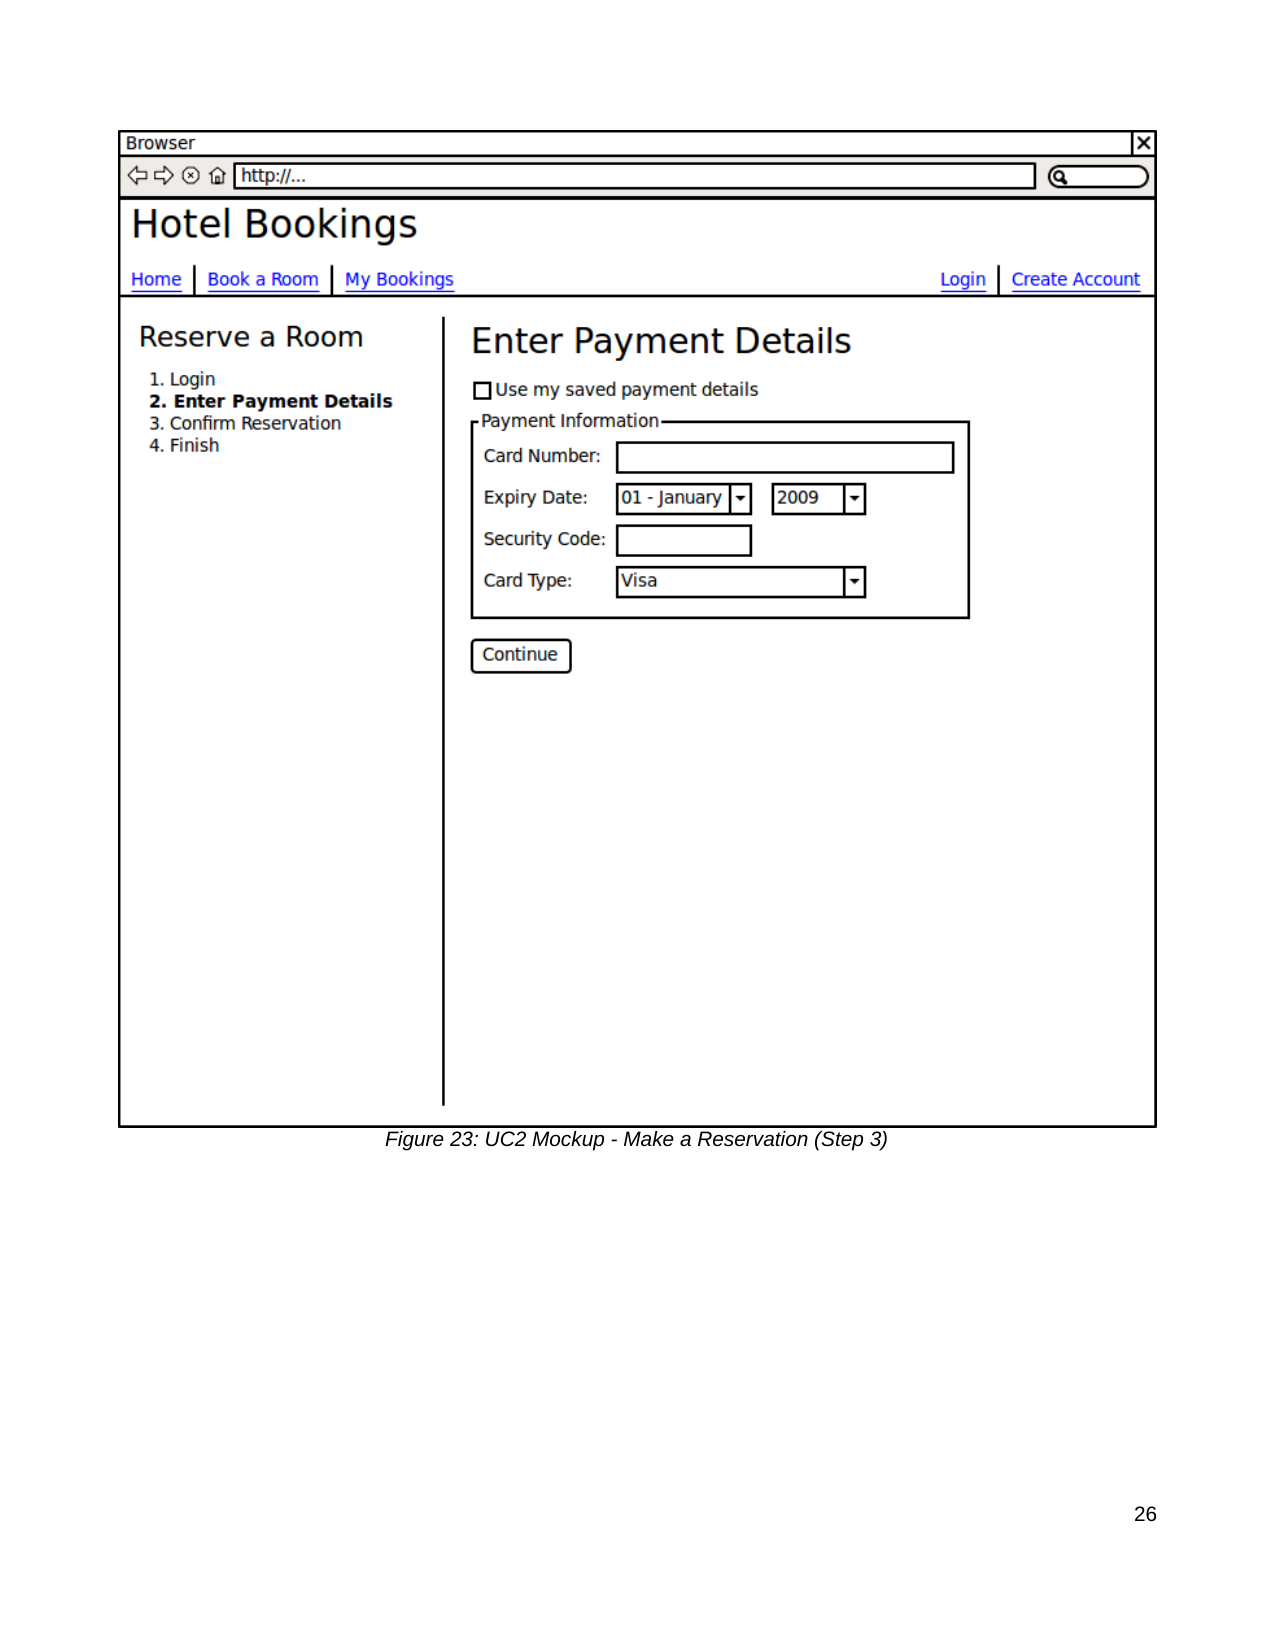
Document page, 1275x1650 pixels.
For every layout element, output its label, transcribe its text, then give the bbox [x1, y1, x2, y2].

text Figure 23: UC2 Mockup - Make a Reservation (Step 3) [118, 1128, 1157, 1151]
picture [118, 130, 1157, 1128]
